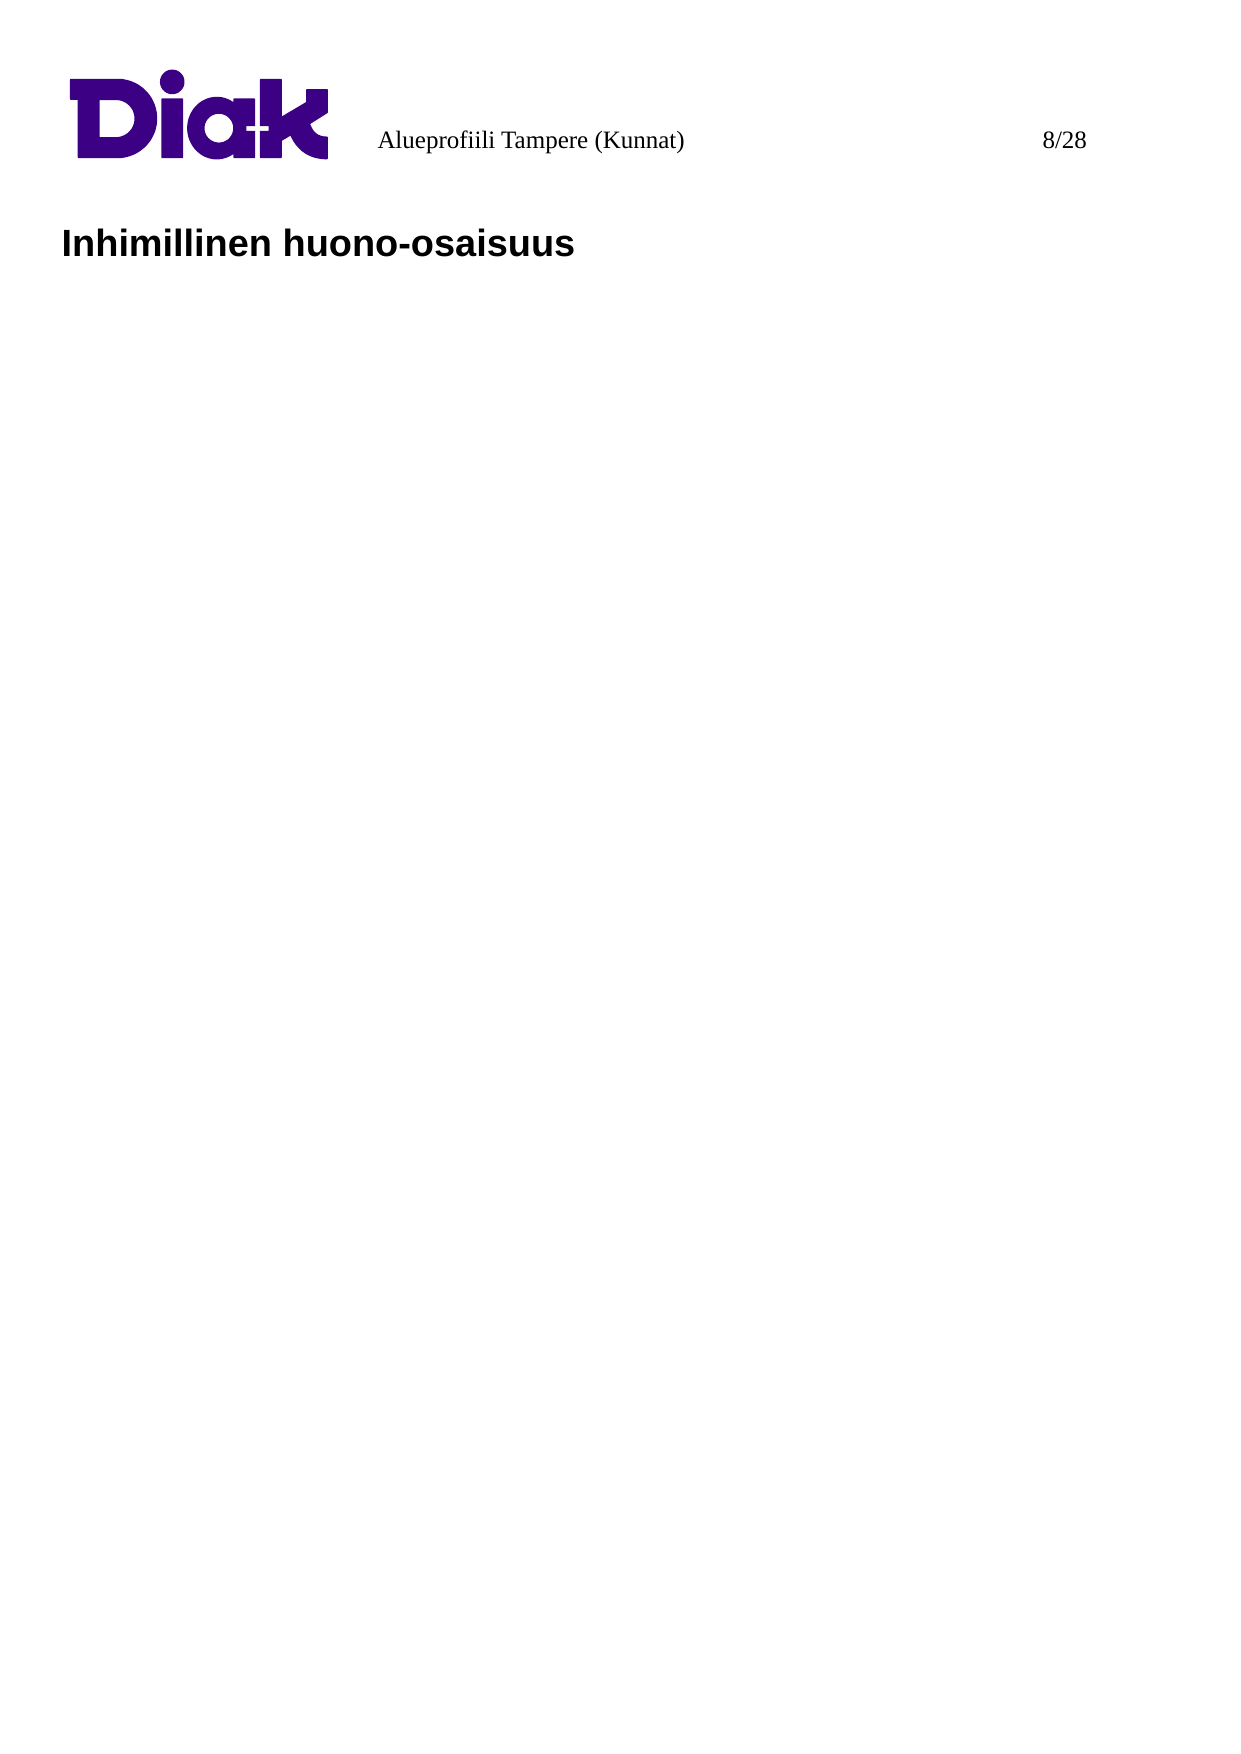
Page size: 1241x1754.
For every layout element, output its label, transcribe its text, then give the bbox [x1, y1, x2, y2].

subtitle Inhimillinen huono-osaisuus [61, 221, 1179, 265]
